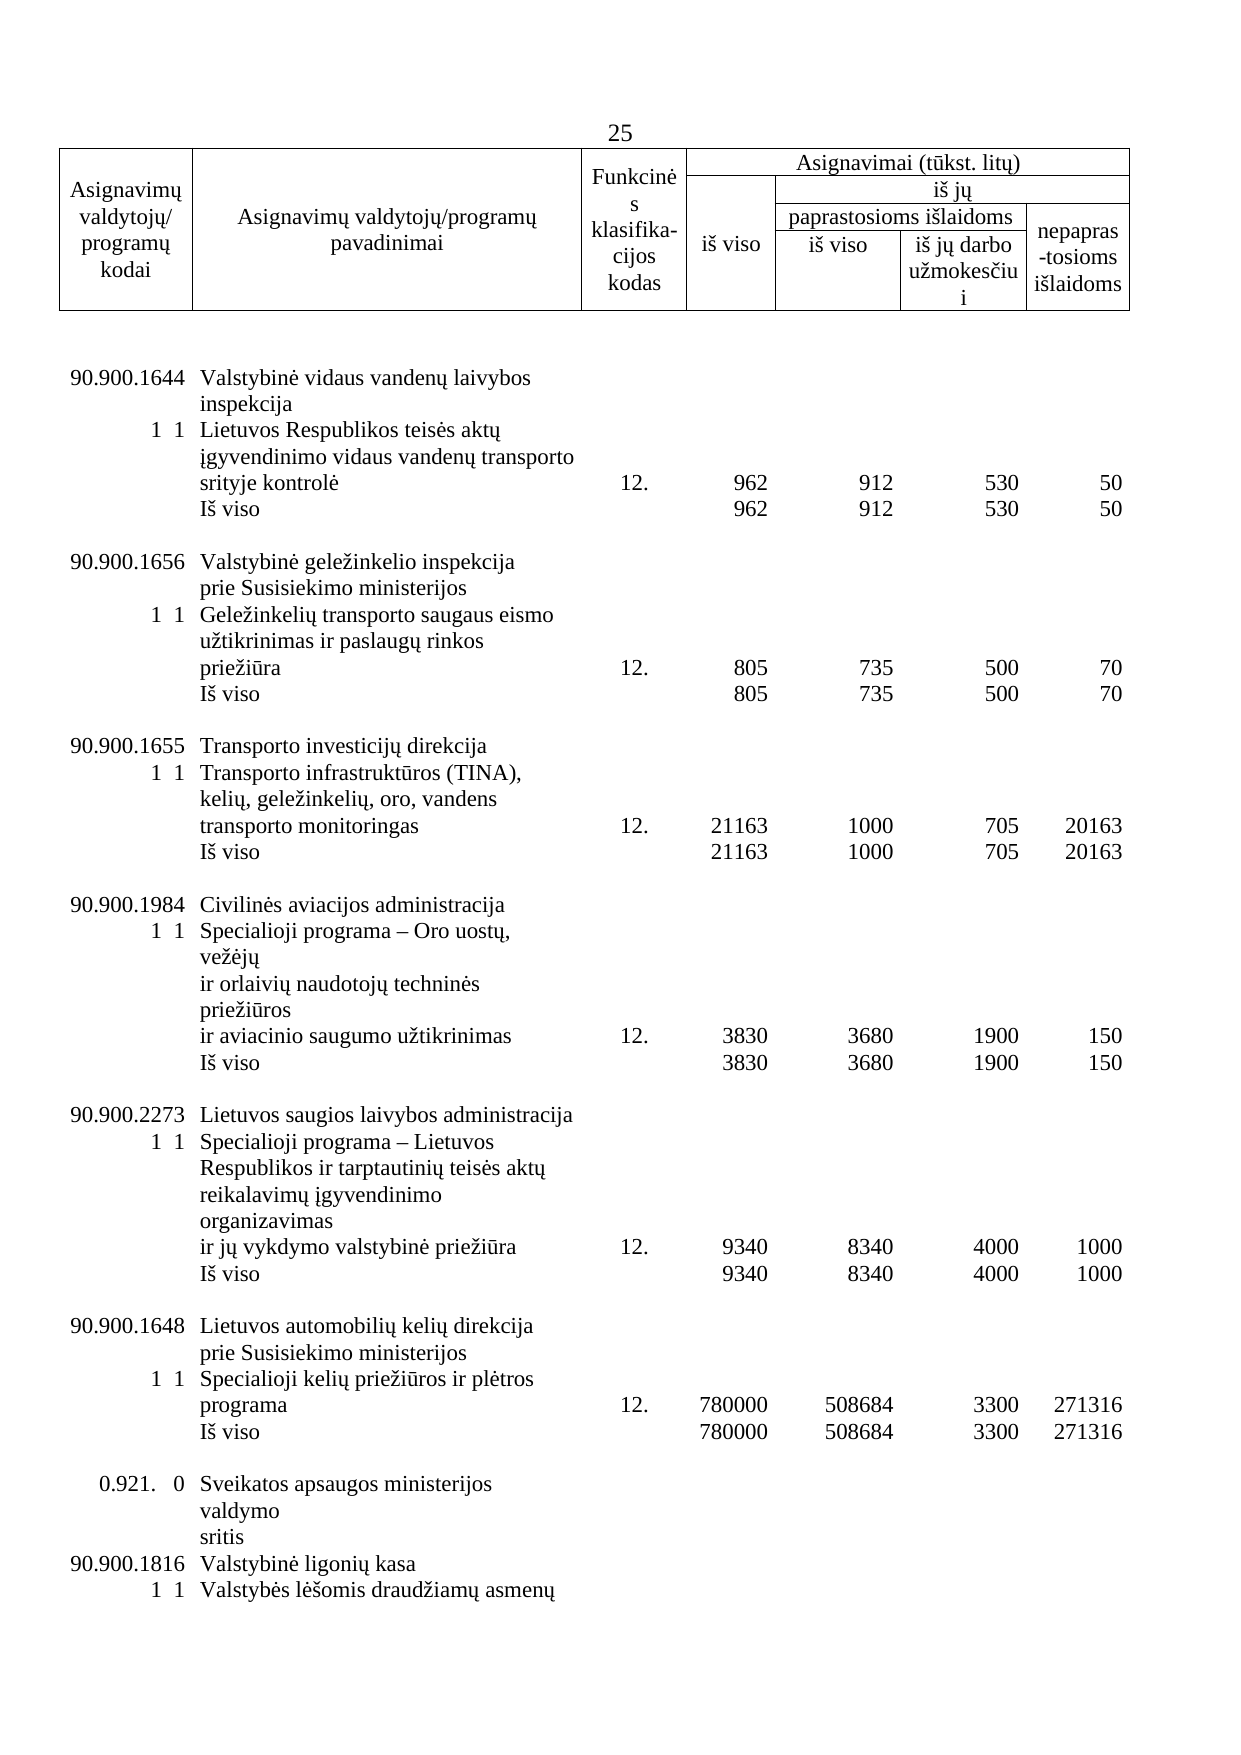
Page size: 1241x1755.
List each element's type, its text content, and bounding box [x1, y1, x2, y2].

table_cell [1026, 548, 1129, 574]
table_cell ir aviacinio saugumo užtikrinimas [192, 1023, 582, 1049]
table_cell 735 [775, 680, 901, 706]
table_cell [901, 1181, 1026, 1233]
table_cell Iš viso [192, 1260, 582, 1286]
table_cell [59, 1075, 192, 1102]
table_cell 705 [901, 812, 1026, 838]
table_cell [582, 1523, 687, 1549]
table_cell [582, 1181, 687, 1233]
table_cell 805 [687, 654, 775, 680]
table_cell [775, 891, 901, 917]
table_cell [901, 1313, 1026, 1339]
table_cell 1 1 [59, 416, 192, 443]
table_cell [901, 548, 1026, 574]
table_cell 1000 [1026, 1233, 1129, 1260]
table_cell Lietuvos saugios laivybos administracija [192, 1102, 582, 1128]
table_cell [59, 495, 192, 522]
table_cell [582, 1550, 687, 1576]
table_cell Lietuvos automobilių kelių direkcija [192, 1313, 582, 1339]
table_cell Valstybinė ligonių kasa [192, 1550, 582, 1576]
table_cell [775, 1313, 901, 1339]
table_cell [775, 390, 901, 416]
table_cell [1026, 522, 1129, 548]
table_cell 50 [1026, 495, 1129, 522]
table_cell [775, 970, 901, 1022]
table_cell [59, 1260, 192, 1286]
table_cell 90.900.2273 [59, 1102, 192, 1128]
table_cell [59, 443, 192, 469]
table_cell [687, 733, 775, 759]
table_cell [59, 680, 192, 706]
table_cell [1026, 416, 1129, 443]
table_cell [192, 337, 582, 364]
table_cell 271316 [1026, 1391, 1129, 1418]
table_cell [1026, 733, 1129, 759]
table_cell [901, 917, 1026, 970]
table_cell reikalavimų įgyvendinimo organizavimas [192, 1181, 582, 1233]
table_cell [59, 1339, 192, 1365]
table_cell [1026, 390, 1129, 416]
table_cell Valstybinė geležinkelio inspekcija [192, 548, 582, 574]
table_cell [687, 1102, 775, 1128]
table_header Asignavimų valdytojų/ programų kodai [60, 149, 192, 310]
table_cell 3830 [687, 1023, 775, 1049]
table_cell [1026, 1154, 1129, 1181]
table_cell 1 1 [59, 917, 192, 970]
table_cell 90.900.1655 [59, 733, 192, 759]
table_cell [192, 864, 582, 891]
table_cell [687, 706, 775, 733]
table_cell [582, 1102, 687, 1128]
table_cell 1000 [1026, 1260, 1129, 1286]
table_cell [59, 522, 192, 548]
table_cell Iš viso [192, 1418, 582, 1444]
table_cell 1 1 [59, 601, 192, 627]
table_cell [582, 1260, 687, 1286]
table_cell [59, 1523, 192, 1549]
table_cell [582, 390, 687, 416]
table_cell [59, 1233, 192, 1260]
table_cell [59, 706, 192, 733]
table_cell Iš viso [192, 495, 582, 522]
table_cell [687, 970, 775, 1022]
table_cell [59, 469, 192, 495]
table_cell programa [192, 1391, 582, 1418]
table_cell 90.900.1816 [59, 1550, 192, 1576]
table_cell Iš viso [192, 838, 582, 864]
table_cell Lietuvos Respublikos teisės aktų [192, 416, 582, 443]
table_cell [775, 1102, 901, 1128]
table_cell 530 [901, 469, 1026, 495]
table_cell 12. [582, 1391, 687, 1418]
table_cell [582, 759, 687, 785]
table_cell 271316 [1026, 1418, 1129, 1444]
table_cell [901, 443, 1026, 469]
table_cell 1900 [901, 1023, 1026, 1049]
table_cell [687, 1444, 775, 1471]
table_cell [1026, 891, 1129, 917]
table_cell Specialioji kelių priežiūros ir plėtros [192, 1365, 582, 1391]
table_cell 90.900.1648 [59, 1313, 192, 1339]
table_cell [582, 1049, 687, 1075]
table_cell iš viso [687, 176, 775, 310]
table_cell [59, 1181, 192, 1233]
table_cell [901, 759, 1026, 785]
table_cell [59, 337, 192, 364]
table_cell [582, 601, 687, 627]
table_cell [1026, 706, 1129, 733]
table_cell [582, 1286, 687, 1312]
table_cell [59, 1444, 192, 1471]
table_cell [59, 1154, 192, 1181]
table_cell kelių, geležinkelių, oro, vandens [192, 785, 582, 812]
table_cell [687, 1286, 775, 1312]
table_cell [687, 364, 775, 390]
table_cell [1026, 364, 1129, 390]
table_cell [59, 575, 192, 601]
table_cell 780000 [687, 1418, 775, 1444]
table_cell 12. [582, 1023, 687, 1049]
table_cell inspekcija [192, 390, 582, 416]
table_cell [1026, 311, 1129, 337]
table_cell [1026, 1444, 1129, 1471]
table_cell 0.921. 0 [59, 1471, 192, 1523]
table_cell 12. [582, 469, 687, 495]
table_cell [59, 1286, 192, 1312]
table_cell 805 [687, 680, 775, 706]
table_cell [582, 443, 687, 469]
table_cell 90.900.1656 [59, 548, 192, 574]
table_cell [901, 1523, 1026, 1549]
table_cell [901, 706, 1026, 733]
table_cell [901, 390, 1026, 416]
table_cell [775, 416, 901, 443]
table_cell [582, 1444, 687, 1471]
table_cell [582, 680, 687, 706]
table_cell [1026, 1102, 1129, 1128]
table_cell 912 [775, 495, 901, 522]
table_cell [687, 1471, 775, 1523]
table_cell 4000 [901, 1260, 1026, 1286]
table_cell [582, 1471, 687, 1523]
table_cell [901, 601, 1026, 627]
table_cell Sveikatos apsaugos ministerijos valdymo [192, 1471, 582, 1523]
table_cell ir orlaivių naudotojų techninės priežiūros [192, 970, 582, 1022]
table_cell transporto monitoringas [192, 812, 582, 838]
table_cell [687, 1339, 775, 1365]
table_cell 12. [582, 1233, 687, 1260]
table_cell 912 [775, 469, 901, 495]
table_cell [775, 1550, 901, 1576]
table_cell 508684 [775, 1391, 901, 1418]
table_cell [1026, 627, 1129, 653]
table_cell [1026, 601, 1129, 627]
table_cell [59, 838, 192, 864]
table_cell [582, 1075, 687, 1102]
table_cell 735 [775, 654, 901, 680]
table_cell [901, 1075, 1026, 1102]
table_cell [687, 601, 775, 627]
table_cell [59, 1049, 192, 1075]
table_cell [192, 1286, 582, 1312]
table_cell [59, 785, 192, 812]
table_cell [687, 390, 775, 416]
table_cell 508684 [775, 1418, 901, 1444]
table_cell [901, 1102, 1026, 1128]
table_cell [775, 917, 901, 970]
table_cell Civilinės aviacijos administracija [192, 891, 582, 917]
table_cell [901, 1471, 1026, 1523]
table_cell [687, 416, 775, 443]
table_cell [901, 627, 1026, 653]
table_cell 70 [1026, 654, 1129, 680]
table_cell Transporto investicijų direkcija [192, 733, 582, 759]
table_cell [1026, 1471, 1129, 1523]
table_cell [582, 627, 687, 653]
table_cell [1026, 1313, 1129, 1339]
table_header Asignavimų valdytojų/programų pavadinimai [193, 149, 581, 310]
table_cell [687, 891, 775, 917]
table_cell [901, 1154, 1026, 1181]
table_cell [582, 706, 687, 733]
table_cell [687, 1550, 775, 1576]
table_cell [687, 1523, 775, 1549]
table_cell [1026, 1550, 1129, 1576]
table_cell 3300 [901, 1418, 1026, 1444]
table_cell [775, 575, 901, 601]
table_cell [582, 416, 687, 443]
table_cell [687, 1075, 775, 1102]
table_cell [59, 970, 192, 1022]
table_cell [901, 864, 1026, 891]
table_cell [687, 311, 775, 337]
table_cell [775, 1181, 901, 1233]
table_cell [582, 1418, 687, 1444]
table_cell 90.900.1984 [59, 891, 192, 917]
table_cell [582, 364, 687, 390]
table_cell [1026, 1128, 1129, 1154]
table_cell 8340 [775, 1260, 901, 1286]
table_cell iš jų darbo užmokesčiui [901, 231, 1026, 310]
table_cell [59, 1418, 192, 1444]
table_cell [775, 1365, 901, 1391]
table_cell [582, 495, 687, 522]
table_cell [192, 522, 582, 548]
table_cell [192, 706, 582, 733]
table_cell 21163 [687, 812, 775, 838]
table_cell 1 1 [59, 759, 192, 785]
table_cell [687, 548, 775, 574]
table_cell [1026, 443, 1129, 469]
table_cell Specialioji programa – Lietuvos [192, 1128, 582, 1154]
table_cell [59, 390, 192, 416]
table_cell [687, 337, 775, 364]
table_cell [1026, 1365, 1129, 1391]
table_cell [59, 864, 192, 891]
table_cell [582, 864, 687, 891]
table_cell [1026, 1181, 1129, 1233]
table_cell Respublikos ir tarptautinių teisės aktų [192, 1154, 582, 1181]
table_cell [687, 522, 775, 548]
table_cell [582, 1339, 687, 1365]
table_cell [775, 364, 901, 390]
table_cell [775, 1444, 901, 1471]
table_cell sritis [192, 1523, 582, 1549]
table_cell Geležinkelių transporto saugaus eismo [192, 601, 582, 627]
table_cell prie Susisiekimo ministerijos [192, 1339, 582, 1365]
table_cell [775, 759, 901, 785]
table_cell Valstybės lėšomis draudžiamų asmenų [192, 1576, 582, 1602]
table_cell [901, 785, 1026, 812]
table_cell [59, 627, 192, 653]
table_cell [901, 1550, 1026, 1576]
table_cell [775, 1286, 901, 1312]
table_cell [775, 706, 901, 733]
table_cell 20163 [1026, 812, 1129, 838]
table_cell [687, 1128, 775, 1154]
table_cell 1 1 [59, 1128, 192, 1154]
table_cell [775, 1523, 901, 1549]
table_cell prie Susisiekimo ministerijos [192, 575, 582, 601]
table_cell 8340 [775, 1233, 901, 1260]
table_cell [775, 1339, 901, 1365]
table_header Asignavimai (tūkst. litų) [687, 149, 1129, 175]
table_cell [1026, 759, 1129, 785]
table_cell 3830 [687, 1049, 775, 1075]
table_cell [59, 1391, 192, 1418]
table_cell [1026, 1523, 1129, 1549]
table_cell 962 [687, 495, 775, 522]
table_cell 3300 [901, 1391, 1026, 1418]
table_cell [1026, 1339, 1129, 1365]
table_cell [582, 785, 687, 812]
table_cell [901, 311, 1026, 337]
table_cell [59, 1023, 192, 1049]
table_cell Valstybinė vidaus vandenų laivybos [192, 364, 582, 390]
table_cell iš jų [776, 176, 1129, 202]
table_cell [582, 548, 687, 574]
table_cell 4000 [901, 1233, 1026, 1260]
table_cell [582, 1313, 687, 1339]
table_cell [1026, 917, 1129, 970]
table_cell [582, 522, 687, 548]
table_cell [1026, 864, 1129, 891]
table_cell [1026, 1075, 1129, 1102]
table_cell [59, 812, 192, 838]
table_cell [901, 1576, 1026, 1602]
table_cell 150 [1026, 1049, 1129, 1075]
table_cell 9340 [687, 1260, 775, 1286]
table_cell 90.900.1644 [59, 364, 192, 390]
table_cell [1026, 337, 1129, 364]
table_cell [687, 1365, 775, 1391]
table_cell [901, 1339, 1026, 1365]
table_cell 780000 [687, 1391, 775, 1418]
table_cell [775, 548, 901, 574]
table_cell [687, 1154, 775, 1181]
table_cell 1900 [901, 1049, 1026, 1075]
table_cell 70 [1026, 680, 1129, 706]
table_cell 20163 [1026, 838, 1129, 864]
table_cell [775, 733, 901, 759]
table_cell Iš viso [192, 680, 582, 706]
table_cell 1000 [775, 812, 901, 838]
table_cell [901, 970, 1026, 1022]
table_cell iš viso [776, 231, 900, 310]
table_cell [192, 1075, 582, 1102]
table_cell [775, 1154, 901, 1181]
table_cell [901, 1444, 1026, 1471]
table_cell 962 [687, 469, 775, 495]
table_cell [582, 1154, 687, 1181]
table_cell [59, 654, 192, 680]
table_cell 3680 [775, 1049, 901, 1075]
table_cell [901, 575, 1026, 601]
table_cell [687, 627, 775, 653]
table_cell 1 1 [59, 1365, 192, 1391]
table_cell priežiūra [192, 654, 582, 680]
table_cell [901, 1128, 1026, 1154]
table_cell [687, 785, 775, 812]
table_cell [1026, 1576, 1129, 1602]
table_cell [582, 1576, 687, 1602]
table_cell [1026, 575, 1129, 601]
table_cell nepapras-tosioms išlaidoms [1027, 204, 1129, 310]
table_cell 12. [582, 812, 687, 838]
table_cell paprastosioms išlaidoms [776, 204, 1026, 230]
table_cell [582, 970, 687, 1022]
table_cell [582, 337, 687, 364]
table_cell [775, 443, 901, 469]
table_cell [775, 785, 901, 812]
table_cell 50 [1026, 469, 1129, 495]
table_cell [192, 1444, 582, 1471]
table_cell srityje kontrolė [192, 469, 582, 495]
table_cell [901, 364, 1026, 390]
table_cell [582, 311, 687, 337]
table_cell ir jų vykdymo valstybinė priežiūra [192, 1233, 582, 1260]
table_cell [1026, 1286, 1129, 1312]
table_cell [687, 917, 775, 970]
table_cell [901, 1365, 1026, 1391]
table_cell [901, 522, 1026, 548]
table_cell [775, 1471, 901, 1523]
table_cell [1026, 785, 1129, 812]
table_cell 1 1 [59, 1576, 192, 1602]
table_header Funkcinės klasifika-cijos kodas [582, 149, 686, 310]
table_cell [687, 575, 775, 601]
table_cell [1026, 970, 1129, 1022]
table_cell [582, 1128, 687, 1154]
table_cell [901, 1286, 1026, 1312]
table_cell [582, 733, 687, 759]
table_cell [775, 311, 901, 337]
table_cell užtikrinimas ir paslaugų rinkos [192, 627, 582, 653]
table_cell [192, 311, 582, 337]
table_cell [901, 891, 1026, 917]
table_cell 530 [901, 495, 1026, 522]
table_cell Iš viso [192, 1049, 582, 1075]
table_cell [687, 759, 775, 785]
table_cell [901, 337, 1026, 364]
table_cell [687, 864, 775, 891]
table_cell įgyvendinimo vidaus vandenų transporto [192, 443, 582, 469]
table_cell [582, 1365, 687, 1391]
table_cell [582, 838, 687, 864]
table_cell 1000 [775, 838, 901, 864]
table_cell [582, 917, 687, 970]
table_cell [775, 1128, 901, 1154]
table_cell Transporto infrastruktūros (TINA), [192, 759, 582, 785]
table_cell 9340 [687, 1233, 775, 1260]
table_cell 150 [1026, 1023, 1129, 1049]
table_cell 500 [901, 654, 1026, 680]
table_cell [687, 443, 775, 469]
table_cell 705 [901, 838, 1026, 864]
table_cell 12. [582, 654, 687, 680]
table_cell [775, 1075, 901, 1102]
table_cell [582, 575, 687, 601]
table_cell [775, 864, 901, 891]
table_cell [901, 733, 1026, 759]
table_cell [775, 627, 901, 653]
table_cell [775, 337, 901, 364]
table_cell [775, 1576, 901, 1602]
table_cell 500 [901, 680, 1026, 706]
table_cell [901, 416, 1026, 443]
table_cell [687, 1181, 775, 1233]
table_cell [582, 891, 687, 917]
table_cell [775, 522, 901, 548]
table_cell [687, 1576, 775, 1602]
table_cell 3680 [775, 1023, 901, 1049]
table_cell [59, 311, 192, 337]
table_cell 21163 [687, 838, 775, 864]
table_cell [775, 601, 901, 627]
table_cell Specialioji programa – Oro uostų, vežėjų [192, 917, 582, 970]
table_cell [687, 1313, 775, 1339]
